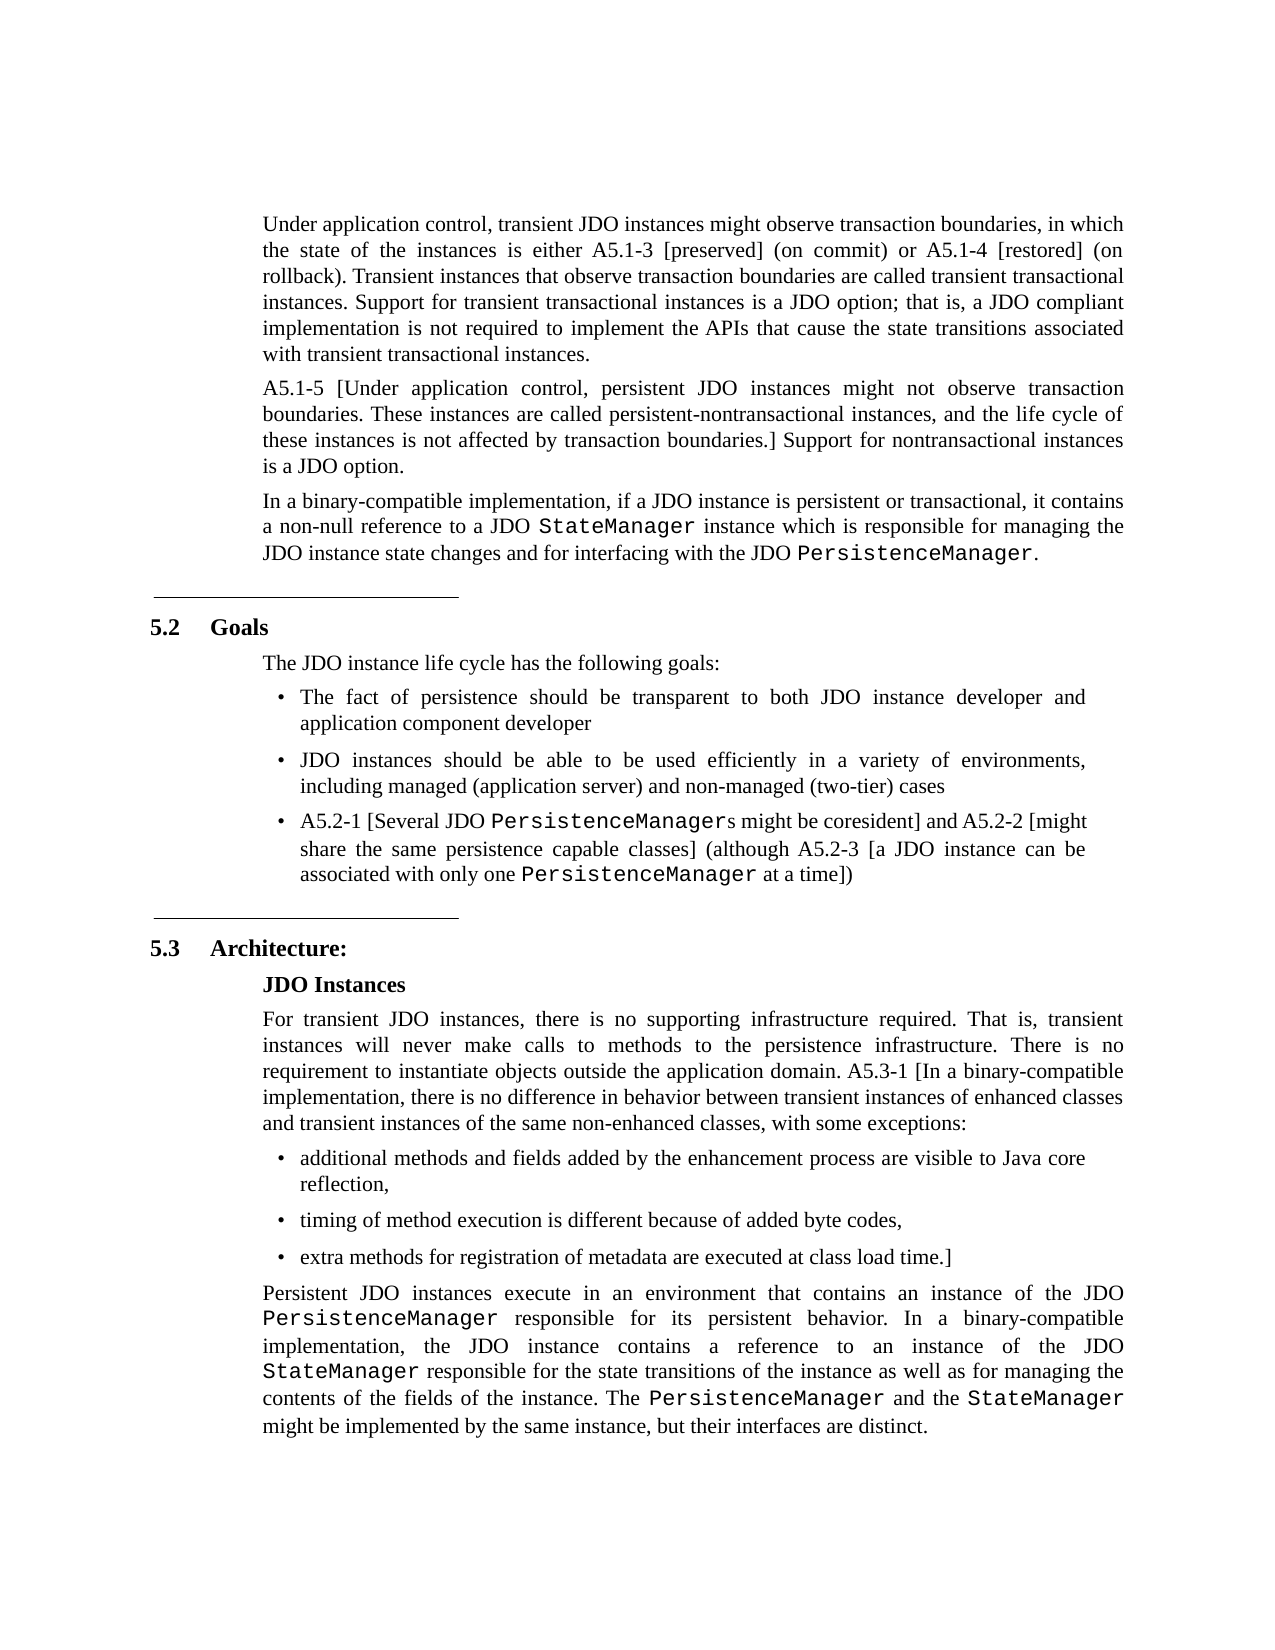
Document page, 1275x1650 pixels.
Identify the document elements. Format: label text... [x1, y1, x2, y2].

text A5.1-5 [Under application control, persistent JDO instances might not observe transaction boundaries. These instances are called persistent-nontransactional instances, and the life cycle of these instances is not affected by transaction boundaries.] Support for nontransactional instances is a JDO option. [262, 374, 1125, 479]
text The JDO instance life cycle has the following goals: [262, 649, 1125, 675]
text • extra methods for registration of metadata are executed at class load time.] [277, 1243, 1087, 1269]
text • additional methods and fields added by the enhancement process are visible to Java core reflection, [277, 1144, 1087, 1196]
subtitle Goals [150, 613, 1125, 641]
text • timing of method execution is different because of added byte codes, [277, 1206, 1087, 1232]
text Under application control, transient JDO instances might observe transaction boundaries, in which the state of the instances is either A5.1-3 [preserved] (on commit) or A5.1-4 [restored] (on rollback). Transient instances that observe transaction boundaries are called transient transactional instances. Support for transient transactional instances is a JDO option; that is, a JDO compliant implementation is not required to implement the APIs that cause the state transitions associated with transient transactional instances. [262, 210, 1125, 366]
text For transient JDO instances, there is no supporting infrastructure required. That is, transient instances will never make calls to methods to the persistence infrastructure. There is no requirement to instantiate objects outside the application domain. A5.3-1 [In a binary-compatible implementation, there is no difference in behavior between transient instances of enhanced classes and transient instances of the same non-enhanced classes, with some exceptions: [262, 1005, 1125, 1136]
text • JDO instances should be able to be used efficiently in a variety of environments, including managed (application server) and non-managed (two-tier) cases [277, 746, 1087, 798]
subtitle Architecture: [150, 934, 1125, 962]
text • The fact of persistence should be transparent to both JDO instance developer and application component developer [277, 683, 1087, 735]
text Persistent JDO instances execute in an environment that contains an instance of the JDO PersistenceManager responsible for its persistent behavior. In a binary-compatible implementation, the JDO instance contains a reference to an instance of the JDO StateManager responsible for the state transitions of the instance as well as for managing the contents of the fields of the instance. The PersistenceManager and the StateManager might be implemented by the same instance, but their interfaces are distinct. [262, 1279, 1125, 1438]
text In a binary-compatible implementation, if a JDO instance is persistent or transactional, it contains a non-null reference to a JDO StateManager instance which is responsible for managing the JDO instance state changes and for interfacing with the JDO PersistenceManager. [262, 487, 1125, 567]
subtitle JDO Instances [150, 970, 1125, 997]
text • A5.2-1 [Several JDO PersistenceManagers might be coresident] and A5.2-2 [might share the same persistence capable classes] (although A5.2-3 [a JDO instance can be associated with only one PersistenceManager at a time]) [277, 808, 1087, 888]
